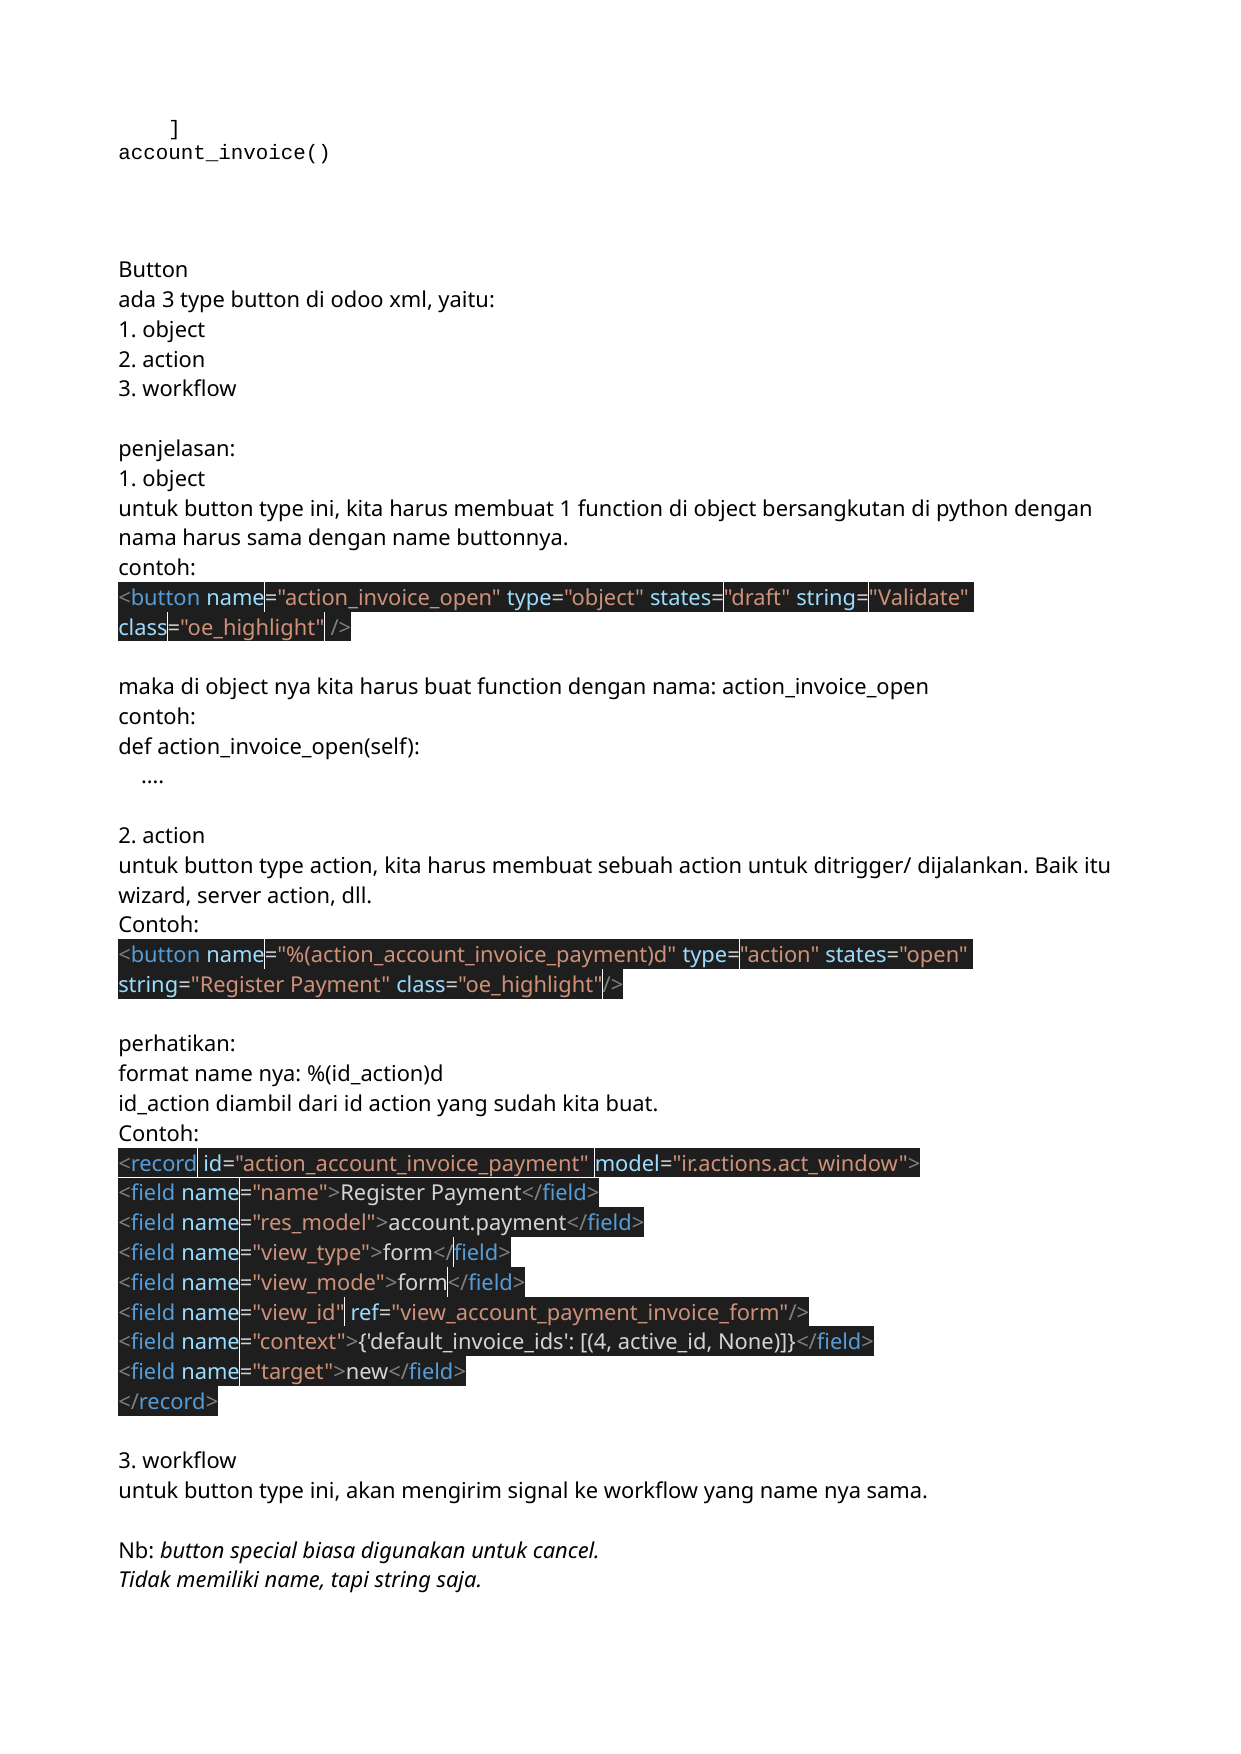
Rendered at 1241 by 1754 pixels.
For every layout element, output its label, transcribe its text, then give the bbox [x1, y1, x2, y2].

text 2. action [118, 344, 1122, 373]
text <record id="action_account_invoice_payment" model="ir.actions.act_window"> [118, 1148, 1122, 1177]
text <button name="%(action_account_invoice_payment)d" type="action" states="open" string="Register Payment" class="oe_highlight"/> [118, 939, 1122, 999]
text account_invoice() [118, 142, 1122, 165]
text </record> [118, 1386, 1122, 1416]
text Tidak memiliki name, tapi string saja. [118, 1564, 1122, 1594]
text <field name="view_mode">form</field> [118, 1267, 1122, 1297]
text 1. object [118, 314, 1122, 344]
text 3. workflow [118, 373, 1122, 403]
text id_action diambil dari id action yang sudah kita buat. [118, 1088, 1122, 1118]
text Button [118, 254, 1122, 284]
text <field name="target">new</field> [118, 1356, 1122, 1386]
text maka di object nya kita harus buat function dengan nama: action_invoice_open [118, 671, 1122, 701]
text penjelasan: [118, 433, 1122, 463]
text def action_invoice_open(self): [118, 731, 1122, 761]
text 2. action [118, 820, 1122, 850]
text <field name="name">Register Payment</field> [118, 1177, 1122, 1207]
text Contoh: [118, 1118, 1122, 1148]
text Contoh: [118, 909, 1122, 939]
text <field name="view_id" ref="view_account_payment_invoice_form"/> [118, 1297, 1122, 1326]
text format name nya: %(id_action)d [118, 1058, 1122, 1088]
text contoh: [118, 701, 1122, 731]
text 3. workflow [118, 1445, 1122, 1475]
text 1. object [118, 463, 1122, 492]
text untuk button type ini, akan mengirim signal ke workflow yang name nya sama. [118, 1475, 1122, 1505]
text contoh: [118, 552, 1122, 582]
text <field name="view_type">form</field> [118, 1237, 1122, 1267]
text untuk button type ini, kita harus membuat 1 function di object bersangkutan di python dengan nama harus sama dengan name buttonnya. [118, 492, 1122, 552]
text Nb: button special biasa digunakan untuk cancel. [118, 1535, 1122, 1564]
text <button name="action_invoice_open" type="object" states="draft" string="Validate" class="oe_highlight" /> [118, 582, 1122, 641]
text <field name="context">{'default_invoice_ids': [(4, active_id, None)]}</field> [118, 1326, 1122, 1356]
text ada 3 type button di odoo xml, yaitu: [118, 284, 1122, 314]
text untuk button type action, kita harus membuat sebuah action untuk ditrigger/ dijalankan. Baik itu wizard, server action, dll. [118, 850, 1122, 909]
text …. [118, 761, 1122, 790]
text ] [118, 118, 1122, 142]
text <field name="res_model">account.payment</field> [118, 1207, 1122, 1237]
text perhatikan: [118, 1028, 1122, 1058]
